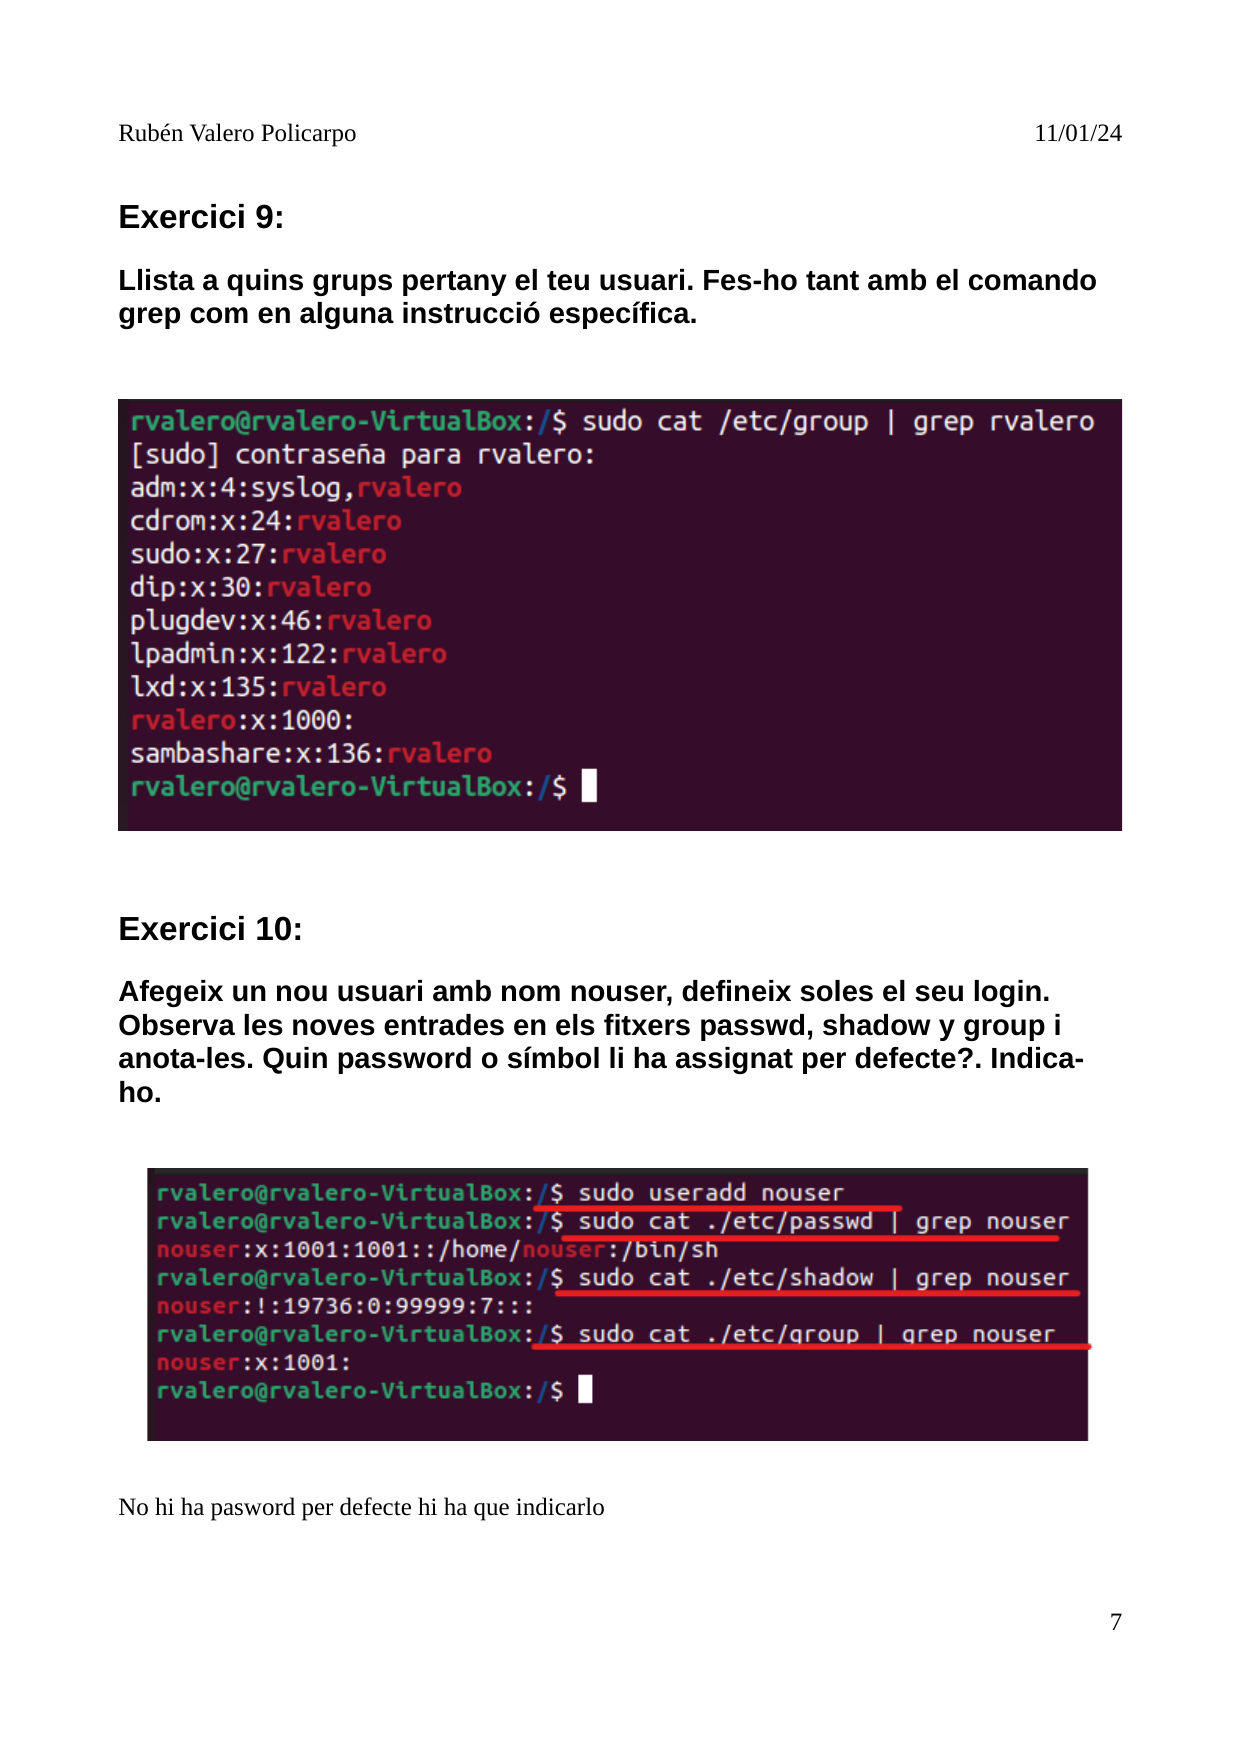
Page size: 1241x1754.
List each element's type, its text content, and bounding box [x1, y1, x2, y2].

subtitle Exercici 10: [118, 909, 1122, 947]
text No hi ha pasword per defecte hi ha que indicarlo [118, 1492, 1122, 1521]
subtitle Afegeix un nou usuari amb nom nouser, defineix soles el seu login. Observa les noves entrades en els fitxers passwd, shadow y group i anota-les. Quin password o símbol li ha assignat per defecte?. Indica-ho. [118, 974, 1122, 1108]
picture [147, 1168, 1093, 1441]
subtitle Llista a quins grups pertany el teu usuari. Fes-ho tant amb el comando grep com en alguna instrucció específica. [118, 263, 1122, 330]
picture [118, 399, 1123, 831]
subtitle Exercici 9: [118, 197, 1122, 236]
